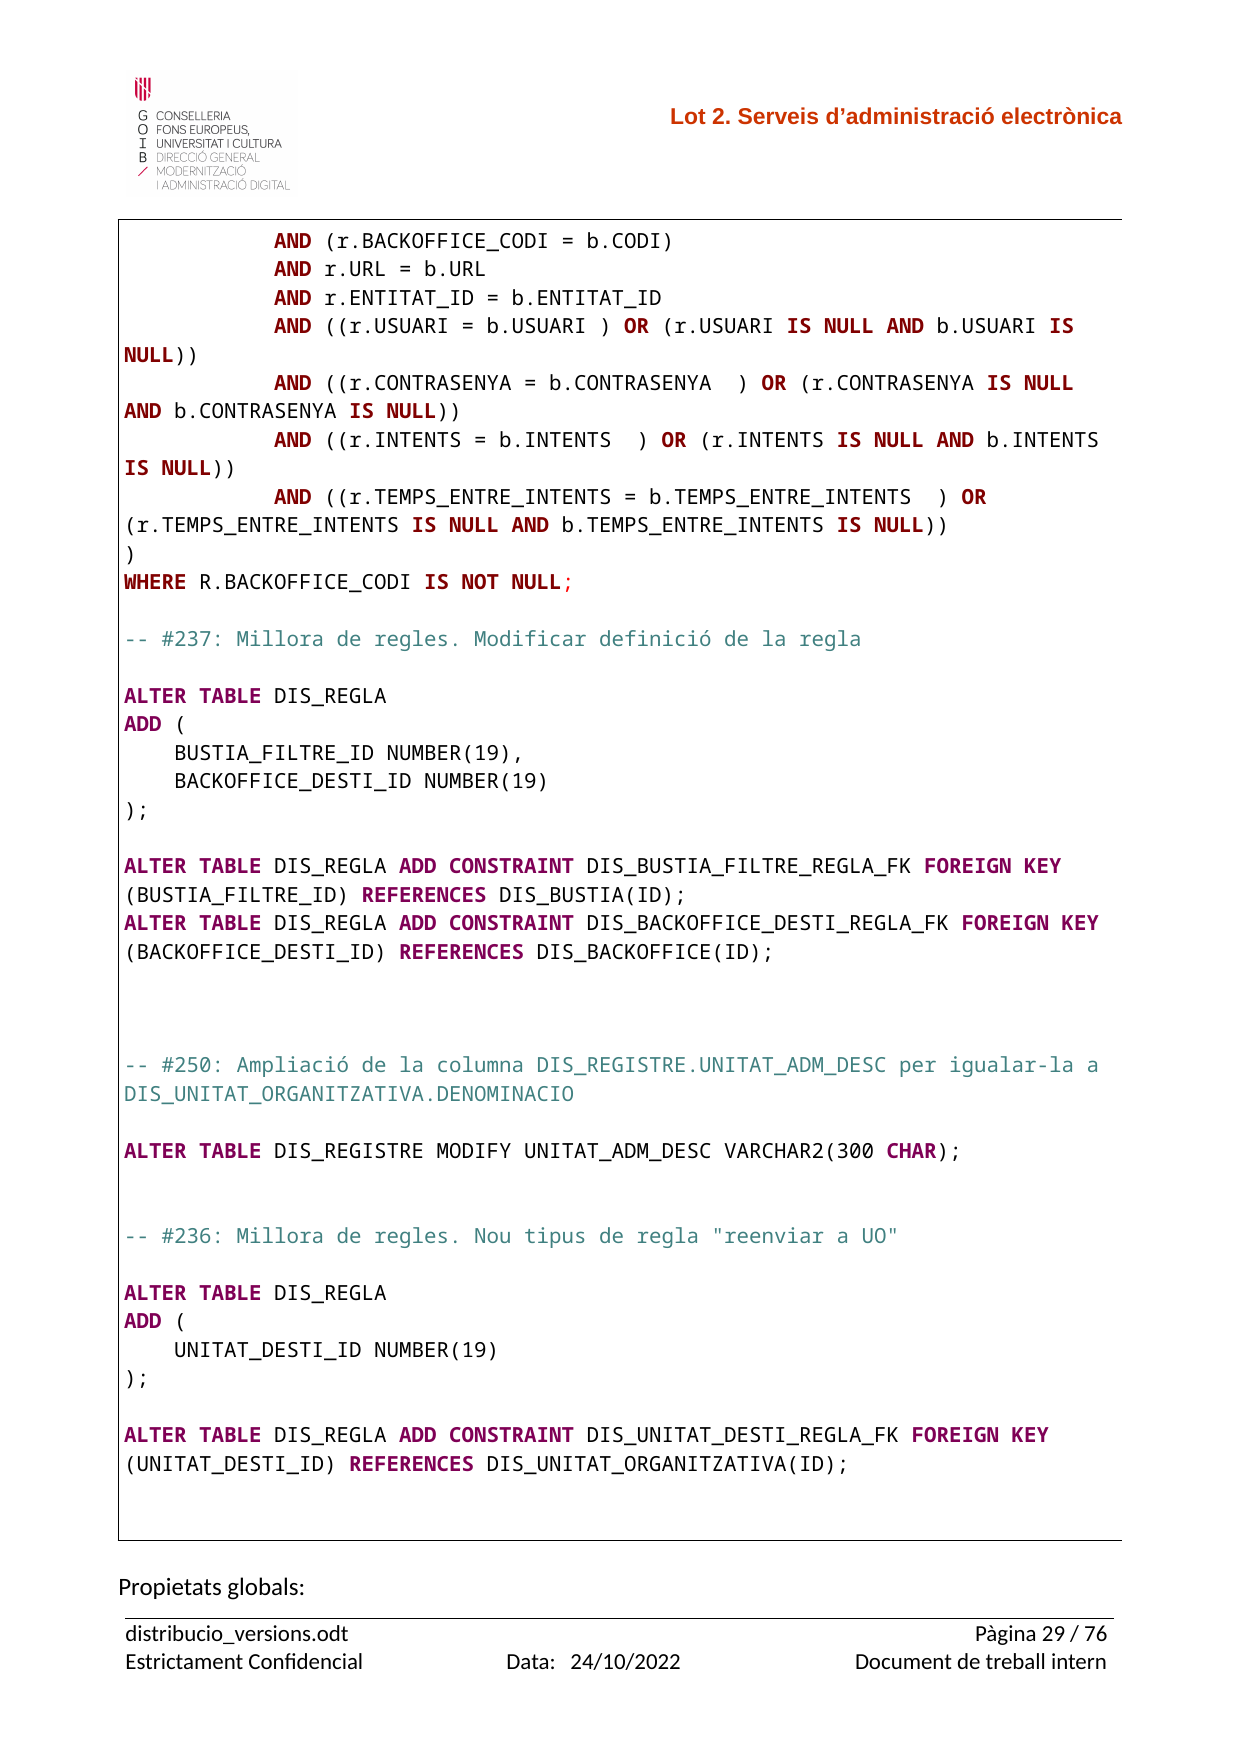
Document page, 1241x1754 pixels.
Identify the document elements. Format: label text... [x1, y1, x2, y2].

text Propietats globals: [118, 1571, 1122, 1602]
picture [126, 70, 299, 197]
table_header AND (r.BACKOFFICE_CODI = b.CODI) AND r.URL = b.URL AND r.ENTITAT_ID = b.ENTITAT_ID AND ((r.USUARI = b.USUARI ) OR (r.USUARI IS NULL AND b.USUARI IS NULL)) AND ((r.CONTRASENYA = b.CONTRASENYA ) OR (r.CONTRASENYA IS NULL AND b.CONTRASENYA IS NULL)) AND ((r.INTENTS = b.INTENTS ) OR (r.INTENTS IS NULL AND b.INTENTS IS NULL)) AND ((r.TEMPS_ENTRE_INTENTS = b.TEMPS_ENTRE_INTENTS ) OR (r.TEMPS_ENTRE_INTENTS IS NULL AND b.TEMPS_ENTRE_INTENTS IS NULL)) ) WHERE R.BACKOFFICE_CODI IS NOT NULL; -- #237: Millora de regles. Modificar definició de la regla ALTER TABLE DIS_REGLA ADD ( BUSTIA_FILTRE_ID NUMBER(19), BACKOFFICE_DESTI_ID NUMBER(19) ); ALTER TABLE DIS_REGLA ADD CONSTRAINT DIS_BUSTIA_FILTRE_REGLA_FK FOREIGN KEY (BUSTIA_FILTRE_ID) REFERENCES DIS_BUSTIA(ID); ALTER TABLE DIS_REGLA ADD CONSTRAINT DIS_BACKOFFICE_DESTI_REGLA_FK FOREIGN KEY (BACKOFFICE_DESTI_ID) REFERENCES DIS_BACKOFFICE(ID); -- #250: Ampliació de la columna DIS_REGISTRE.UNITAT_ADM_DESC per igualar-la a DIS_UNITAT_ORGANITZATIVA.DENOMINACIO ALTER TABLE DIS_REGISTRE MODIFY UNITAT_ADM_DESC VARCHAR2(300 CHAR); -- #236: Millora de regles. Nou tipus de regla "reenviar a UO" ALTER TABLE DIS_REGLA ADD ( UNITAT_DESTI_ID NUMBER(19) ); ALTER TABLE DIS_REGLA ADD CONSTRAINT DIS_UNITAT_DESTI_REGLA_FK FOREIGN KEY (UNITAT_DESTI_ID) REFERENCES DIS_UNITAT_ORGANITZATIVA(ID); [119, 220, 1122, 1540]
